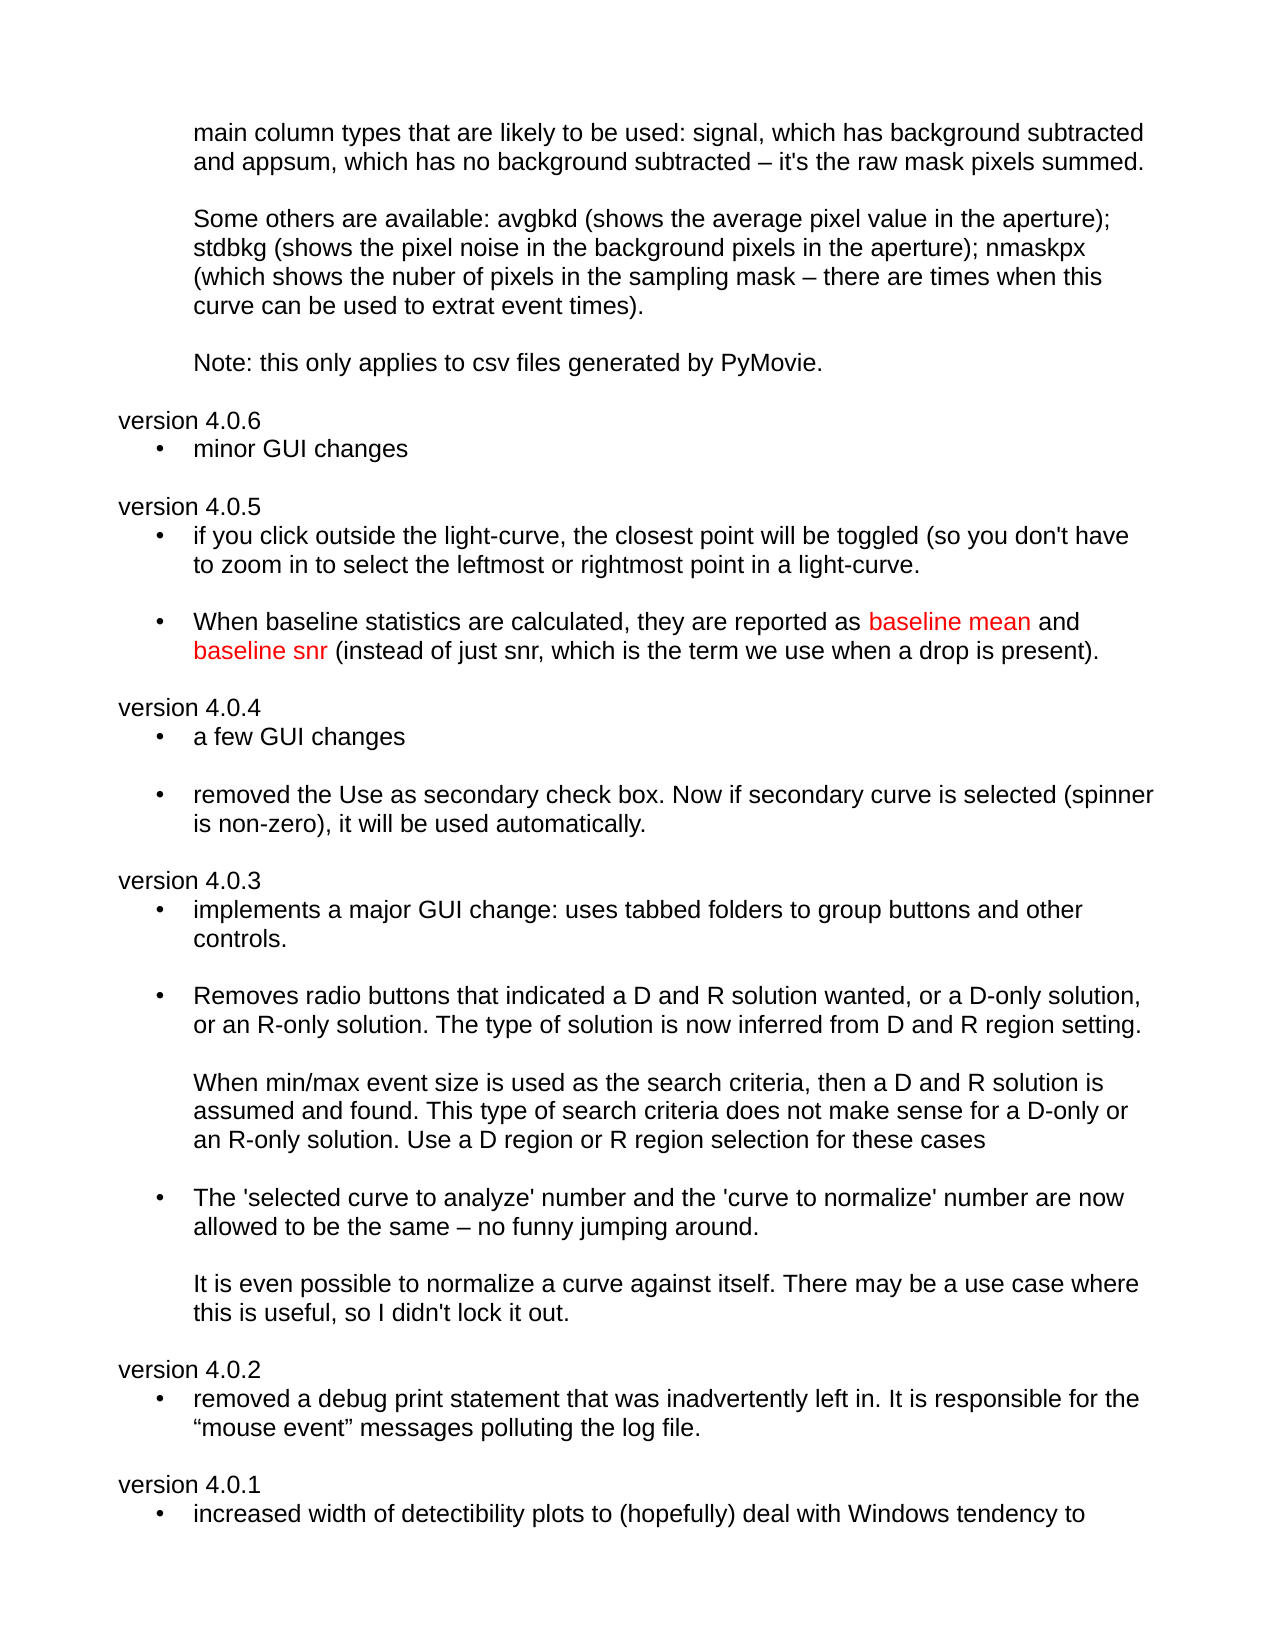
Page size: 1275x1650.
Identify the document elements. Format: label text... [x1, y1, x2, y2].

list if you click outside the light-curve, the closest point will be toggled (so you don't have to zoom in to select the leftmost or rightmost point in a light-curve. [156, 521, 1157, 607]
list implements a major GUI change: uses tabbed folders to group buttons and other controls. [156, 895, 1157, 981]
text version 4.0.5 [118, 492, 1157, 521]
text version 4.0.2 [118, 1355, 1157, 1384]
list The 'selected curve to analyze' number and the 'curve to normalize' number are now allowed to be the same – no funny jumping around. It is even possible to normalize a curve against itself. There may be a use case where this is useful, so I didn't lock it out. [156, 1183, 1157, 1355]
text version 4.0.6 [118, 406, 1157, 434]
list a few GUI changes [156, 722, 1157, 780]
list Removes radio buttons that indicated a D and R solution wanted, or a D-only solution, or an R-only solution. The type of solution is now inferred from D and R region setting. When min/max event size is used as the search criteria, then a D and R solution is assumed and found. This type of search criteria does not make sense for a D-only or an R-only solution. Use a D region or R region selection for these cases [156, 981, 1157, 1183]
text version 4.0.4 [118, 693, 1157, 722]
list minor GUI changes [156, 434, 1157, 492]
list main column types that are likely to be used: signal, which has background subtracted and appsum, which has no background subtracted – it's the raw mask pixels summed. Some others are available: avgbkd (shows the average pixel value in the aperture); stdbkg (shows the pixel noise in the background pixels in the aperture); nmaskpx (which shows the nuber of pixels in the sampling mask – there are times when this curve can be used to extrat event times). Note: this only applies to csv files generated by PyMovie. [156, 118, 1157, 406]
list removed a debug print statement that was inadvertently left in. It is responsible for the “mouse event” messages polluting the log file. [156, 1384, 1157, 1470]
list When baseline statistics are calculated, they are reported as baseline mean and baseline snr (instead of just snr, which is the term we use when a drop is present). [156, 607, 1157, 693]
text version 4.0.1 [118, 1470, 1157, 1499]
text version 4.0.3 [118, 866, 1157, 895]
list removed the Use as secondary check box. Now if secondary curve is selected (spinner is non-zero), it will be used automatically. [156, 780, 1157, 866]
list increased width of detectibility plots to (hopefully) deal with Windows tendency to [156, 1499, 1157, 1528]
